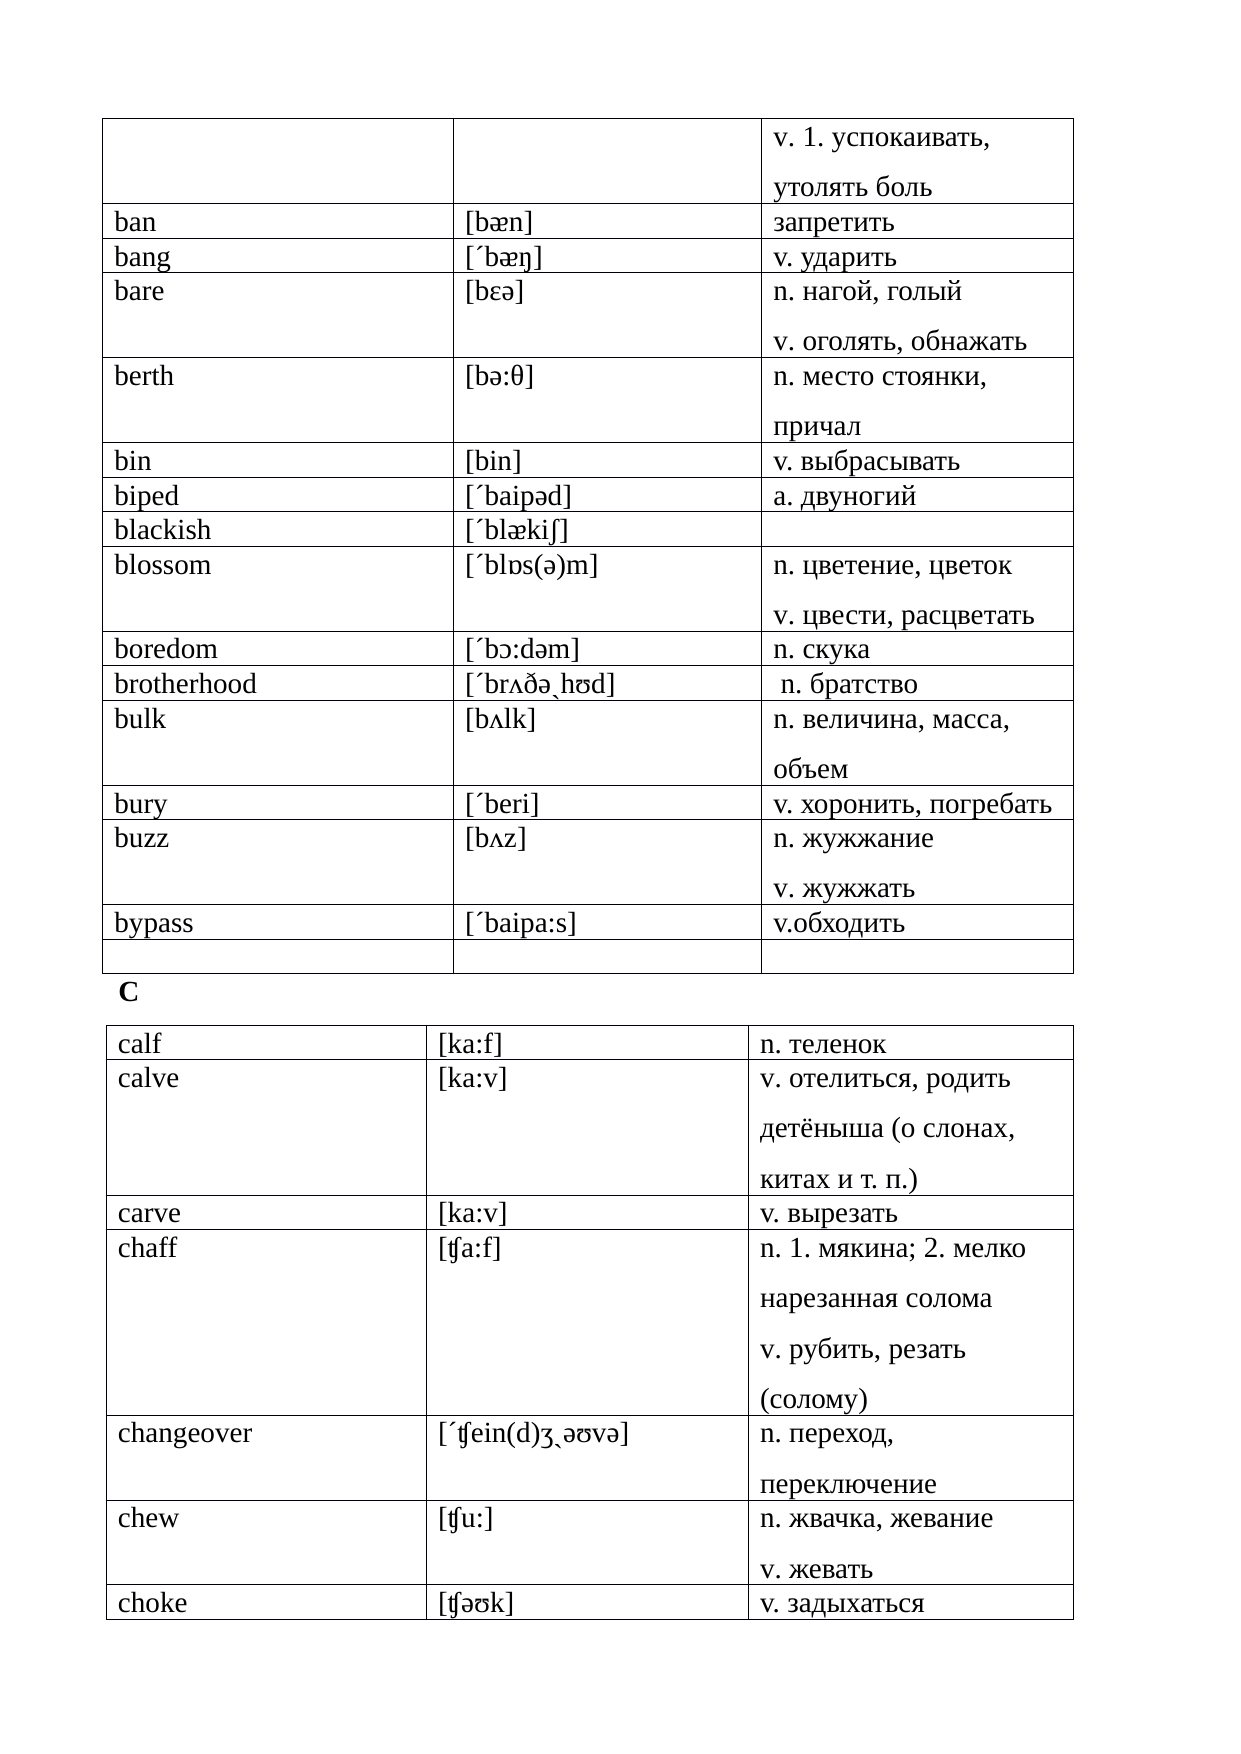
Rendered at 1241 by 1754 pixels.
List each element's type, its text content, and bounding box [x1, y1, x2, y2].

table_cell n. скука [762, 632, 1073, 665]
table_cell v. ударить [762, 239, 1073, 272]
table_cell [ka:v] [427, 1196, 748, 1229]
table_cell n. величина, масса, объем [762, 701, 1073, 785]
table_cell boredom [103, 632, 453, 665]
table_cell n. 1. мякина; 2. мелко нарезанная солома v. рубить, резать (солому) [749, 1230, 1073, 1414]
table_cell [ˊbɔ:dəm] [454, 632, 761, 665]
table_cell [bɛə] [454, 273, 761, 357]
table_cell [ˊberi] [454, 786, 761, 819]
table_cell berth [103, 358, 453, 442]
table_header calf [107, 1026, 426, 1059]
table_header n. теленок [749, 1026, 1073, 1059]
table_cell [ˊbaipəd] [454, 478, 761, 511]
table_cell bury [103, 786, 453, 819]
table_cell [ˊbaipa:s] [454, 905, 761, 939]
table_cell a. двуногий [762, 478, 1073, 511]
table_cell brotherhood [103, 666, 453, 700]
table_cell [ka:v] [427, 1060, 748, 1194]
table_cell v. хоронить, погребать [762, 786, 1073, 819]
table_cell biped [103, 478, 453, 511]
table_cell bang [103, 239, 453, 272]
table_cell bin [103, 443, 453, 477]
table_cell n. жужжание v. жужжать [762, 820, 1073, 904]
table_cell [ˊbᴂŋ] [454, 239, 761, 272]
table_cell v. задыхаться [749, 1585, 1073, 1619]
table_cell [bᴧz] [454, 820, 761, 904]
table_cell ban [103, 204, 453, 238]
table_cell n. переход, переключение [749, 1416, 1073, 1499]
table_cell carve [107, 1196, 426, 1229]
table_cell bare [103, 273, 453, 357]
table_cell [bᴧlk] [454, 701, 761, 785]
table_cell [ˊʧein(d)ʒˏəʊvə] [427, 1416, 748, 1499]
table_header [ka:f] [427, 1026, 748, 1059]
table_cell choke [107, 1585, 426, 1619]
table_cell [103, 940, 453, 973]
table_cell n. место стоянки, причал [762, 358, 1073, 442]
table_cell [762, 512, 1073, 546]
table_cell blackish [103, 512, 453, 546]
table_cell [ʧu:] [427, 1501, 748, 1584]
table_header [454, 119, 761, 203]
table_cell [bə:θ] [454, 358, 761, 442]
table_cell запретить [762, 204, 1073, 238]
table_cell [454, 940, 761, 973]
table_cell v. вырезать [749, 1196, 1073, 1229]
table_cell n. нагой, голый v. оголять, обнажать [762, 273, 1073, 357]
table_cell buzz [103, 820, 453, 904]
table_cell n. цветение, цветок v. цвести, расцветать [762, 547, 1073, 631]
table_cell [762, 940, 1073, 973]
table_cell bypass [103, 905, 453, 939]
table_header v. 1. успокаивать, утолять боль [762, 119, 1073, 203]
table_cell [ˊblᴂkiʃ] [454, 512, 761, 546]
table_cell v. отелиться, родить детёныша (о слонах, китах и т. п.) [749, 1060, 1073, 1194]
table_cell [ʧəʊk] [427, 1585, 748, 1619]
table_cell chew [107, 1501, 426, 1584]
table_cell calve [107, 1060, 426, 1194]
table_cell [bᴂn] [454, 204, 761, 238]
table_cell v. выбрасывать [762, 443, 1073, 477]
table_header [103, 119, 453, 203]
table_cell v.обходить [762, 905, 1073, 939]
text C [118, 974, 1122, 1008]
table_cell [ˊbrᴧðəˏhʊd] [454, 666, 761, 700]
table_cell changeover [107, 1416, 426, 1499]
table_cell bulk [103, 701, 453, 785]
table_cell [bin] [454, 443, 761, 477]
table_cell [ˊblɒs(ə)m] [454, 547, 761, 631]
table_cell n. жвачка, жевание v. жевать [749, 1501, 1073, 1584]
table_cell n. братство [762, 666, 1073, 700]
table_cell chaff [107, 1230, 426, 1414]
table_cell blossom [103, 547, 453, 631]
table_cell [ʧa:f] [427, 1230, 748, 1414]
